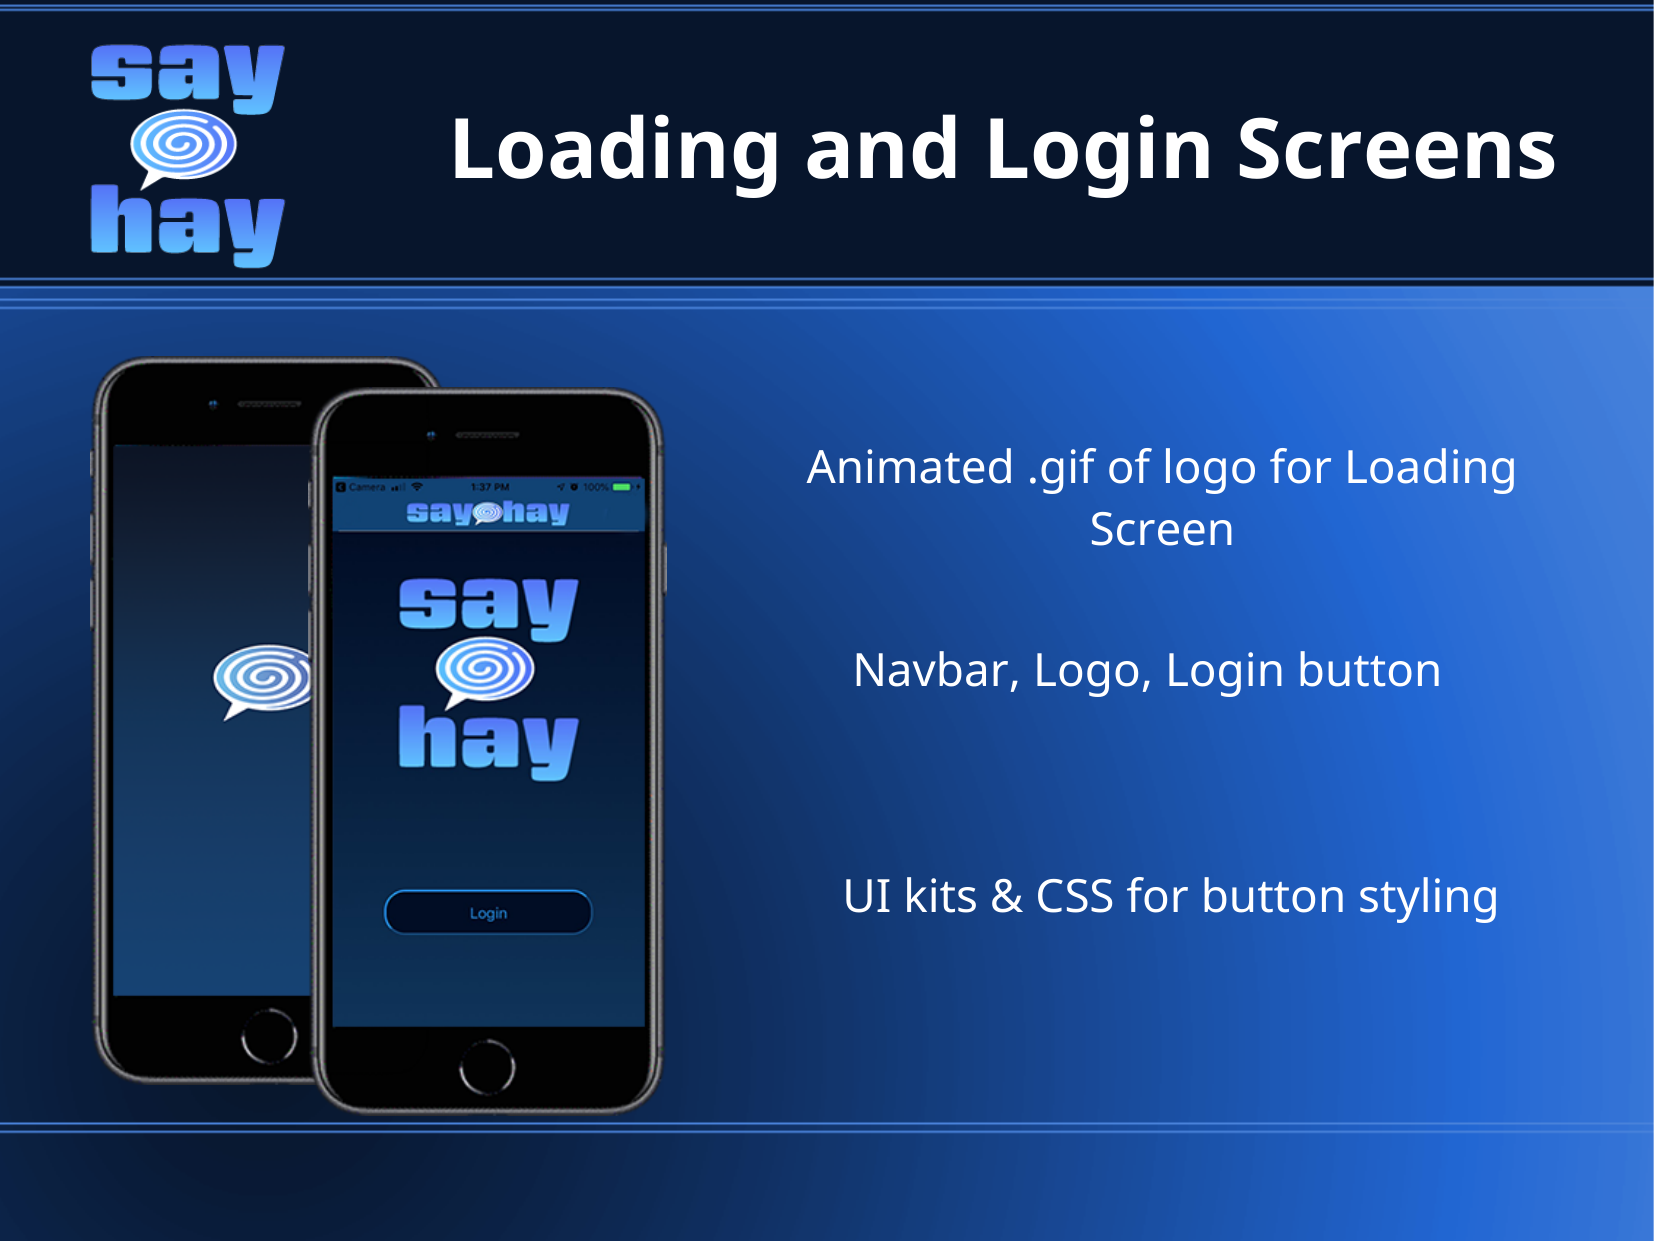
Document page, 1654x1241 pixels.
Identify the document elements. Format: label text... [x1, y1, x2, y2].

text_box Animated .gif of logo for Loading Screen [765, 417, 1561, 576]
text_box UI kits & CSS for button styling [735, 839, 1621, 1013]
text_box Navbar, Logo, Login button [735, 609, 1561, 792]
picture [0, 0, 1654, 1241]
title Loading and Login Screens [401, 28, 1606, 264]
